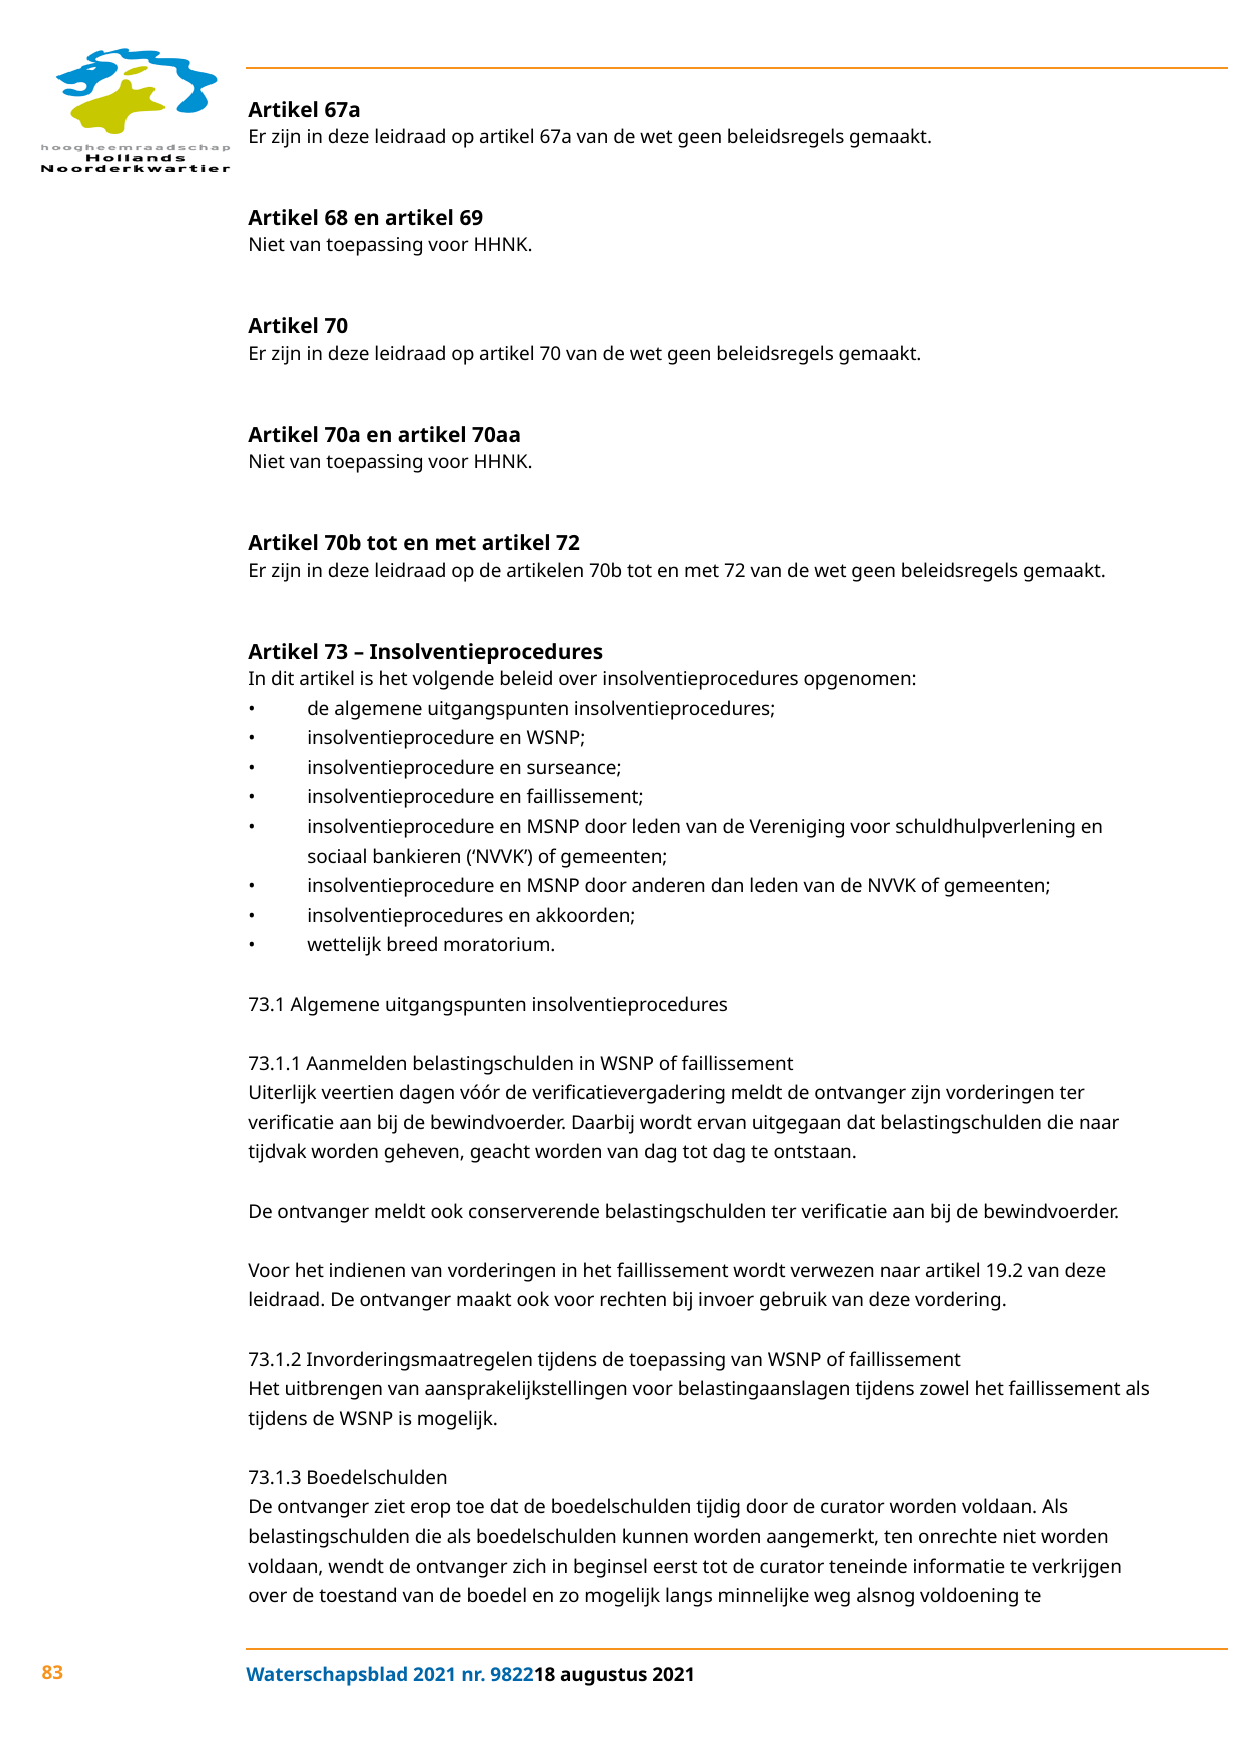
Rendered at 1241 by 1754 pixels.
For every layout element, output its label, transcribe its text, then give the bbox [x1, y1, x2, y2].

list insolventieprocedure en MSNP door anderen dan leden van de NVVK of gemeenten; [248, 872, 1152, 898]
text Er zijn in deze leidraad op artikel 70 van de wet geen beleidsregels gemaakt. [248, 340, 1152, 366]
list insolventieprocedure en surseance; [248, 754, 1152, 780]
list insolventieprocedure en faillissement; [248, 784, 1152, 809]
text 73.1.3 Boedelschulden [248, 1464, 1152, 1490]
text De ontvanger meldt ook conserverende belastingschulden ter verificatie aan bij de bewindvoerder. [248, 1198, 1152, 1224]
text Artikel 73 – Insolventieprocedures [248, 637, 1152, 665]
text 73.1.2 Invorderingsmaatregelen tijdens de toepassing van WSNP of faillissement [248, 1346, 1152, 1372]
text Er zijn in deze leidraad op artikel 67a van de wet geen beleidsregels gemaakt. [248, 123, 1152, 149]
text Artikel 70b tot en met artikel 72 [248, 528, 1152, 557]
text Het uitbrengen van aansprakelijkstellingen voor belastingaanslagen tijdens zowel het faillissement als tijdens de WSNP is mogelijk. [248, 1375, 1152, 1431]
picture [41, 47, 231, 172]
list de algemene uitgangspunten insolventieprocedures; [248, 695, 1152, 721]
text Voor het indienen van vorderingen in het faillissement wordt verwezen naar artikel 19.2 van deze leidraad. De ontvanger maakt ook voor rechten bij invoer gebruik van deze vordering. [248, 1257, 1152, 1312]
text Artikel 68 en artikel 69 [248, 203, 1152, 232]
text 73.1.1 Aanmelden belastingschulden in WSNP of faillissement [248, 1050, 1152, 1076]
text De ontvanger ziet erop toe dat de boedelschulden tijdig door de curator worden voldaan. Als belastingschulden die als boedelschulden kunnen worden aangemerkt, ten onrechte niet worden voldaan, wendt de ontvanger zich in beginsel eerst tot de curator teneinde informatie te verkrijgen over de toestand van de boedel en zo mogelijk langs minnelijke weg alsnog voldoening te [248, 1494, 1152, 1608]
text Er zijn in deze leidraad op de artikelen 70b tot en met 72 van de wet geen beleidsregels gemaakt. [248, 557, 1152, 583]
text Artikel 67a [248, 95, 1152, 123]
text 73.1 Algemene uitgangspunten insolventieprocedures [248, 991, 1152, 1017]
text Uiterlijk veertien dagen vóór de verificatievergadering meldt de ontvanger zijn vorderingen ter verificatie aan bij de bewindvoerder. Daarbij wordt ervan uitgegaan dat belastingschulden die naar tijdvak worden geheven, geacht worden van dag tot dag te ontstaan. [248, 1079, 1152, 1164]
text In dit artikel is het volgende beleid over insolventieprocedures opgenomen: [248, 665, 1152, 691]
list wettelijk breed moratorium. [248, 932, 1152, 957]
text Niet van toepassing voor HHNK. [248, 232, 1152, 257]
text Artikel 70 [248, 312, 1152, 340]
list insolventieprocedure en WSNP; [248, 724, 1152, 750]
text Artikel 70a en artikel 70aa [248, 420, 1152, 448]
list insolventieprocedures en akkoorden; [248, 902, 1152, 928]
list insolventieprocedure en MSNP door leden van de Vereniging voor schuldhulpverlening en sociaal bankieren (‘NVVK’) of gemeenten; [248, 813, 1152, 869]
text Niet van toepassing voor HHNK. [248, 448, 1152, 474]
